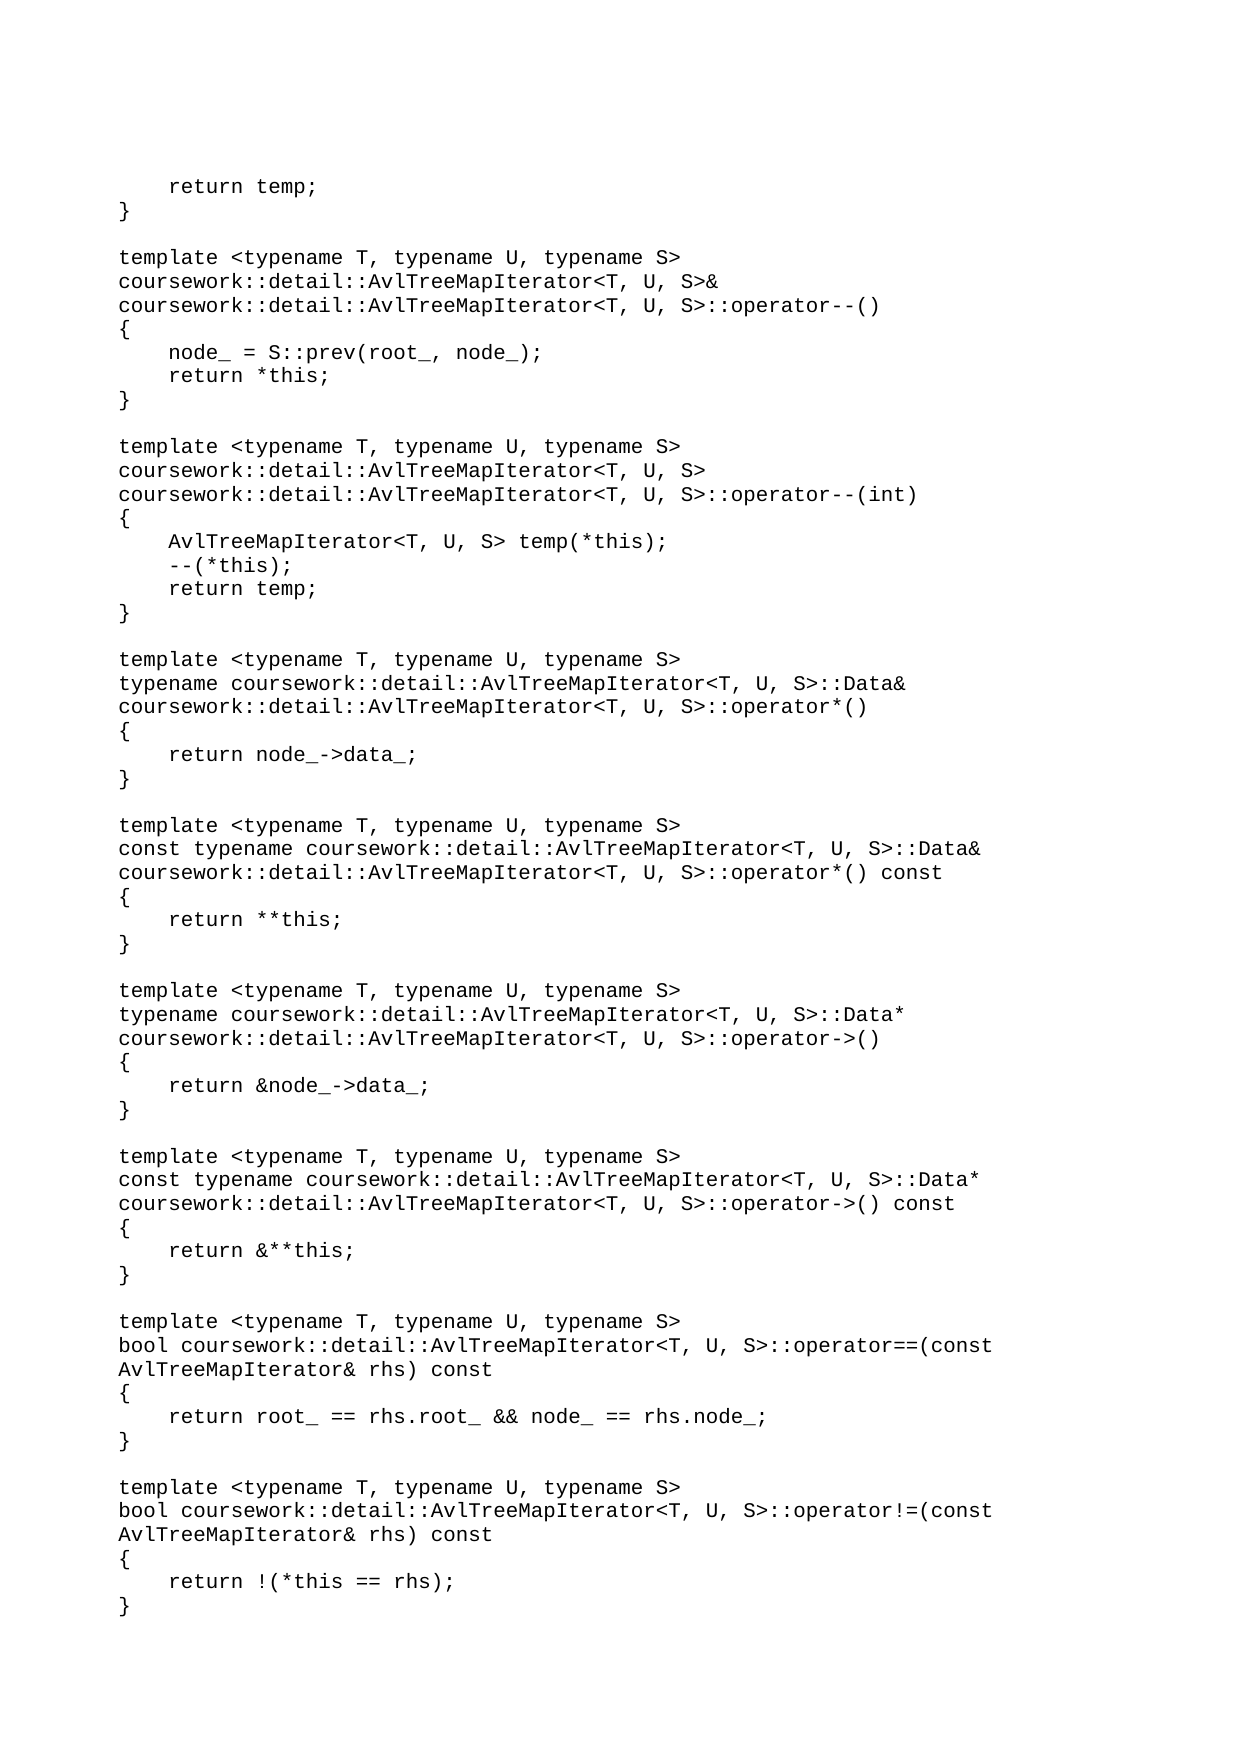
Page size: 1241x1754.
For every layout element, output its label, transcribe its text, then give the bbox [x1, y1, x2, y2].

text } [118, 1595, 1122, 1619]
text { [118, 507, 1122, 531]
text } [118, 389, 1122, 413]
text return root_ == rhs.root_ && node_ == rhs.node_; [118, 1406, 1122, 1429]
text { [118, 1382, 1122, 1406]
text return *this; [118, 366, 1122, 389]
text } [118, 1098, 1122, 1122]
text template <typename T, typename U, typename S> [118, 247, 1122, 271]
text return temp; [118, 578, 1122, 602]
text template <typename T, typename U, typename S> [118, 1146, 1122, 1169]
text } [118, 200, 1122, 224]
text } [118, 767, 1122, 791]
text coursework::detail::AvlTreeMapIterator<T, U, S>& coursework::detail::AvlTreeMapIterator<T, U, S>::operator--() [118, 271, 1122, 318]
text template <typename T, typename U, typename S> [118, 649, 1122, 673]
text AvlTreeMapIterator<T, U, S> temp(*this); [118, 531, 1122, 555]
text { [118, 1051, 1122, 1075]
text return temp; [118, 176, 1122, 200]
text } [118, 933, 1122, 957]
text coursework::detail::AvlTreeMapIterator<T, U, S> coursework::detail::AvlTreeMapIterator<T, U, S>::operator--(int) [118, 460, 1122, 507]
text node_ = S::prev(root_, node_); [118, 342, 1122, 366]
text template <typename T, typename U, typename S> [118, 980, 1122, 1004]
text const typename coursework::detail::AvlTreeMapIterator<T, U, S>::Data* coursework::detail::AvlTreeMapIterator<T, U, S>::operator->() const [118, 1169, 1122, 1217]
text bool coursework::detail::AvlTreeMapIterator<T, U, S>::operator!=(const AvlTreeMapIterator& rhs) const [118, 1501, 1122, 1548]
text } [118, 1429, 1122, 1453]
text return node_->data_; [118, 744, 1122, 767]
text typename coursework::detail::AvlTreeMapIterator<T, U, S>::Data* coursework::detail::AvlTreeMapIterator<T, U, S>::operator->() [118, 1004, 1122, 1051]
text { [118, 886, 1122, 909]
text template <typename T, typename U, typename S> [118, 815, 1122, 838]
text return !(*this == rhs); [118, 1571, 1122, 1595]
text template <typename T, typename U, typename S> [118, 1311, 1122, 1335]
text } [118, 602, 1122, 626]
text const typename coursework::detail::AvlTreeMapIterator<T, U, S>::Data& coursework::detail::AvlTreeMapIterator<T, U, S>::operator*() const [118, 838, 1122, 886]
text return **this; [118, 909, 1122, 933]
text return &node_->data_; [118, 1075, 1122, 1098]
text { [118, 1548, 1122, 1571]
text return &**this; [118, 1240, 1122, 1264]
text { [118, 720, 1122, 744]
text } [118, 1264, 1122, 1288]
text typename coursework::detail::AvlTreeMapIterator<T, U, S>::Data& coursework::detail::AvlTreeMapIterator<T, U, S>::operator*() [118, 673, 1122, 720]
text bool coursework::detail::AvlTreeMapIterator<T, U, S>::operator==(const AvlTreeMapIterator& rhs) const [118, 1335, 1122, 1382]
text template <typename T, typename U, typename S> [118, 1477, 1122, 1501]
text template <typename T, typename U, typename S> [118, 436, 1122, 460]
text --(*this); [118, 555, 1122, 578]
text { [118, 318, 1122, 342]
text { [118, 1217, 1122, 1240]
